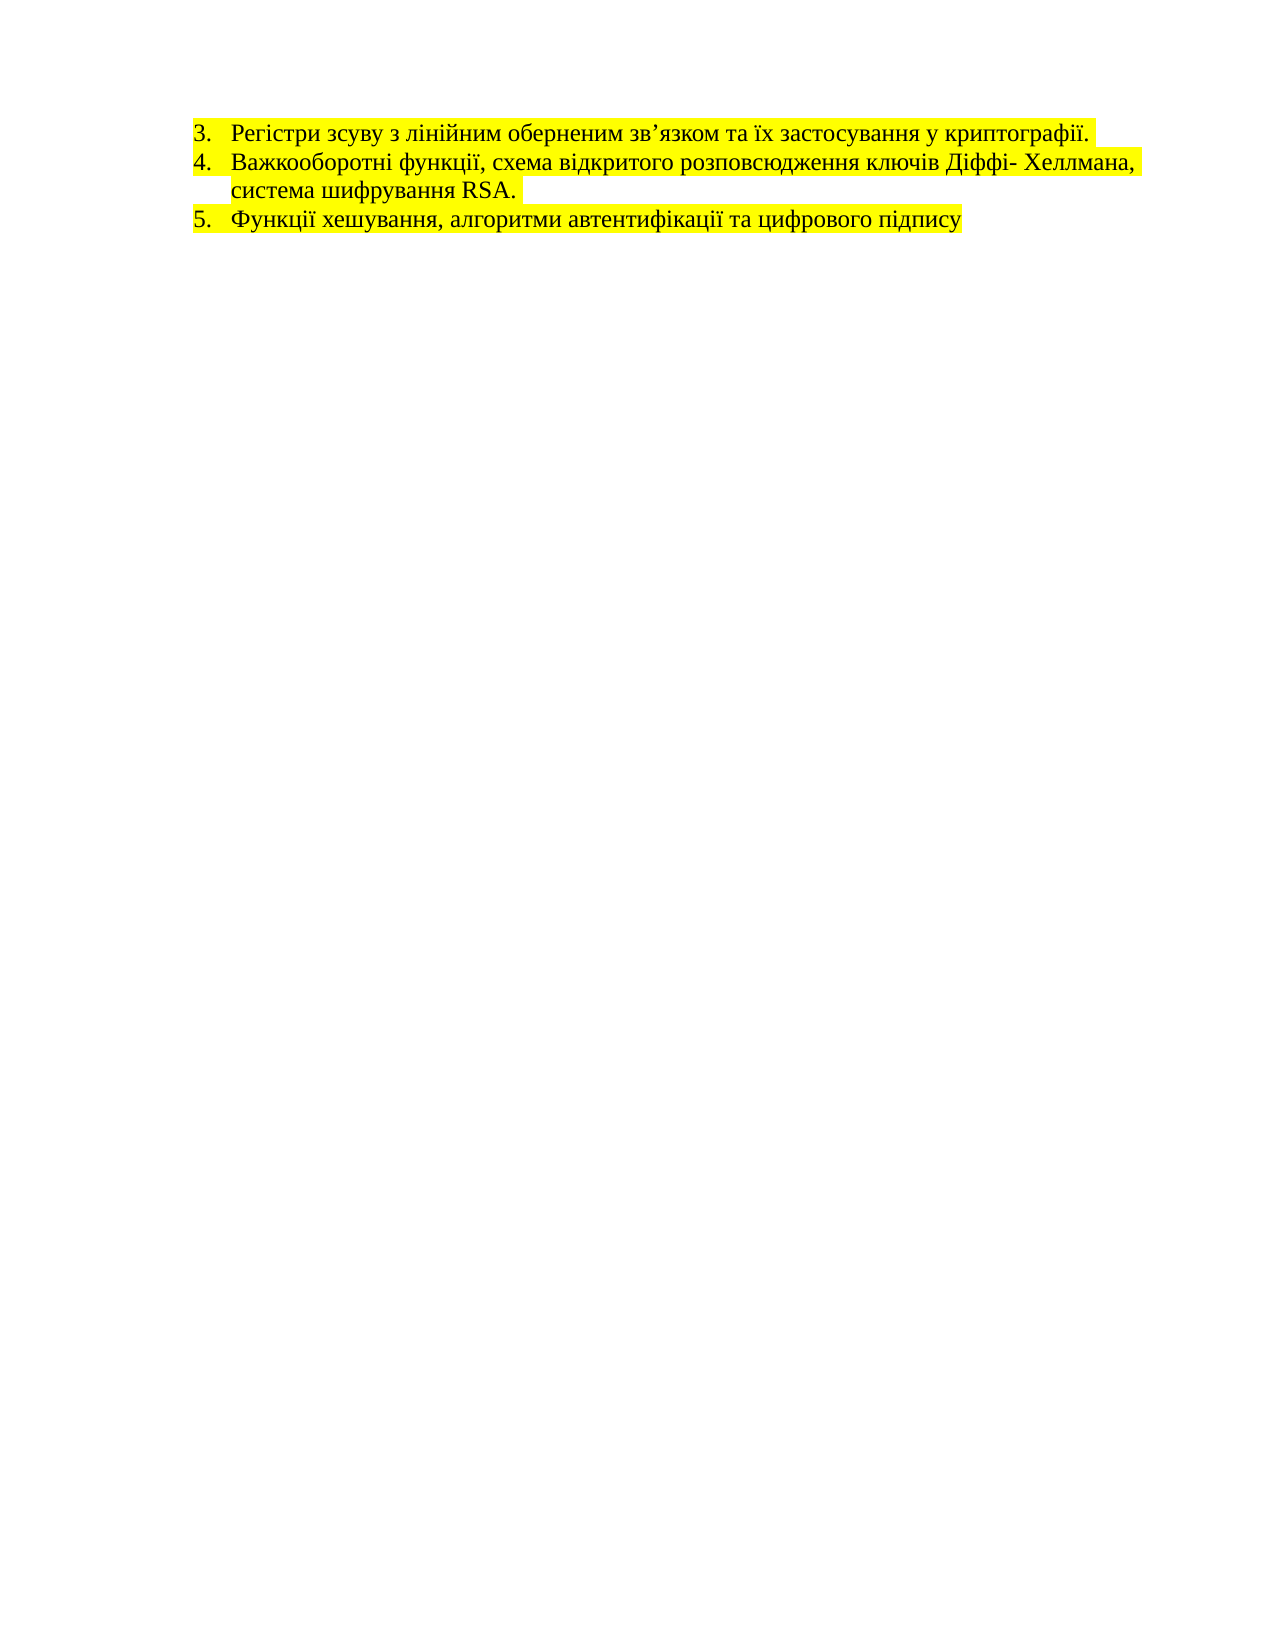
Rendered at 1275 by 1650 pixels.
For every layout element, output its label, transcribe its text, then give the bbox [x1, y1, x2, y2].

list Важкооборотні функції, схема відкритого розповсюдження ключів Діффі- Хеллмана, система шифрування RSA. [193, 147, 1157, 204]
list Регістри зсуву з лінійним оберненим зв’язком та їх застосування у криптографії. [193, 118, 1157, 147]
list Функції хешування, алгоритми автентифікації та цифрового підпису [193, 204, 1157, 233]
